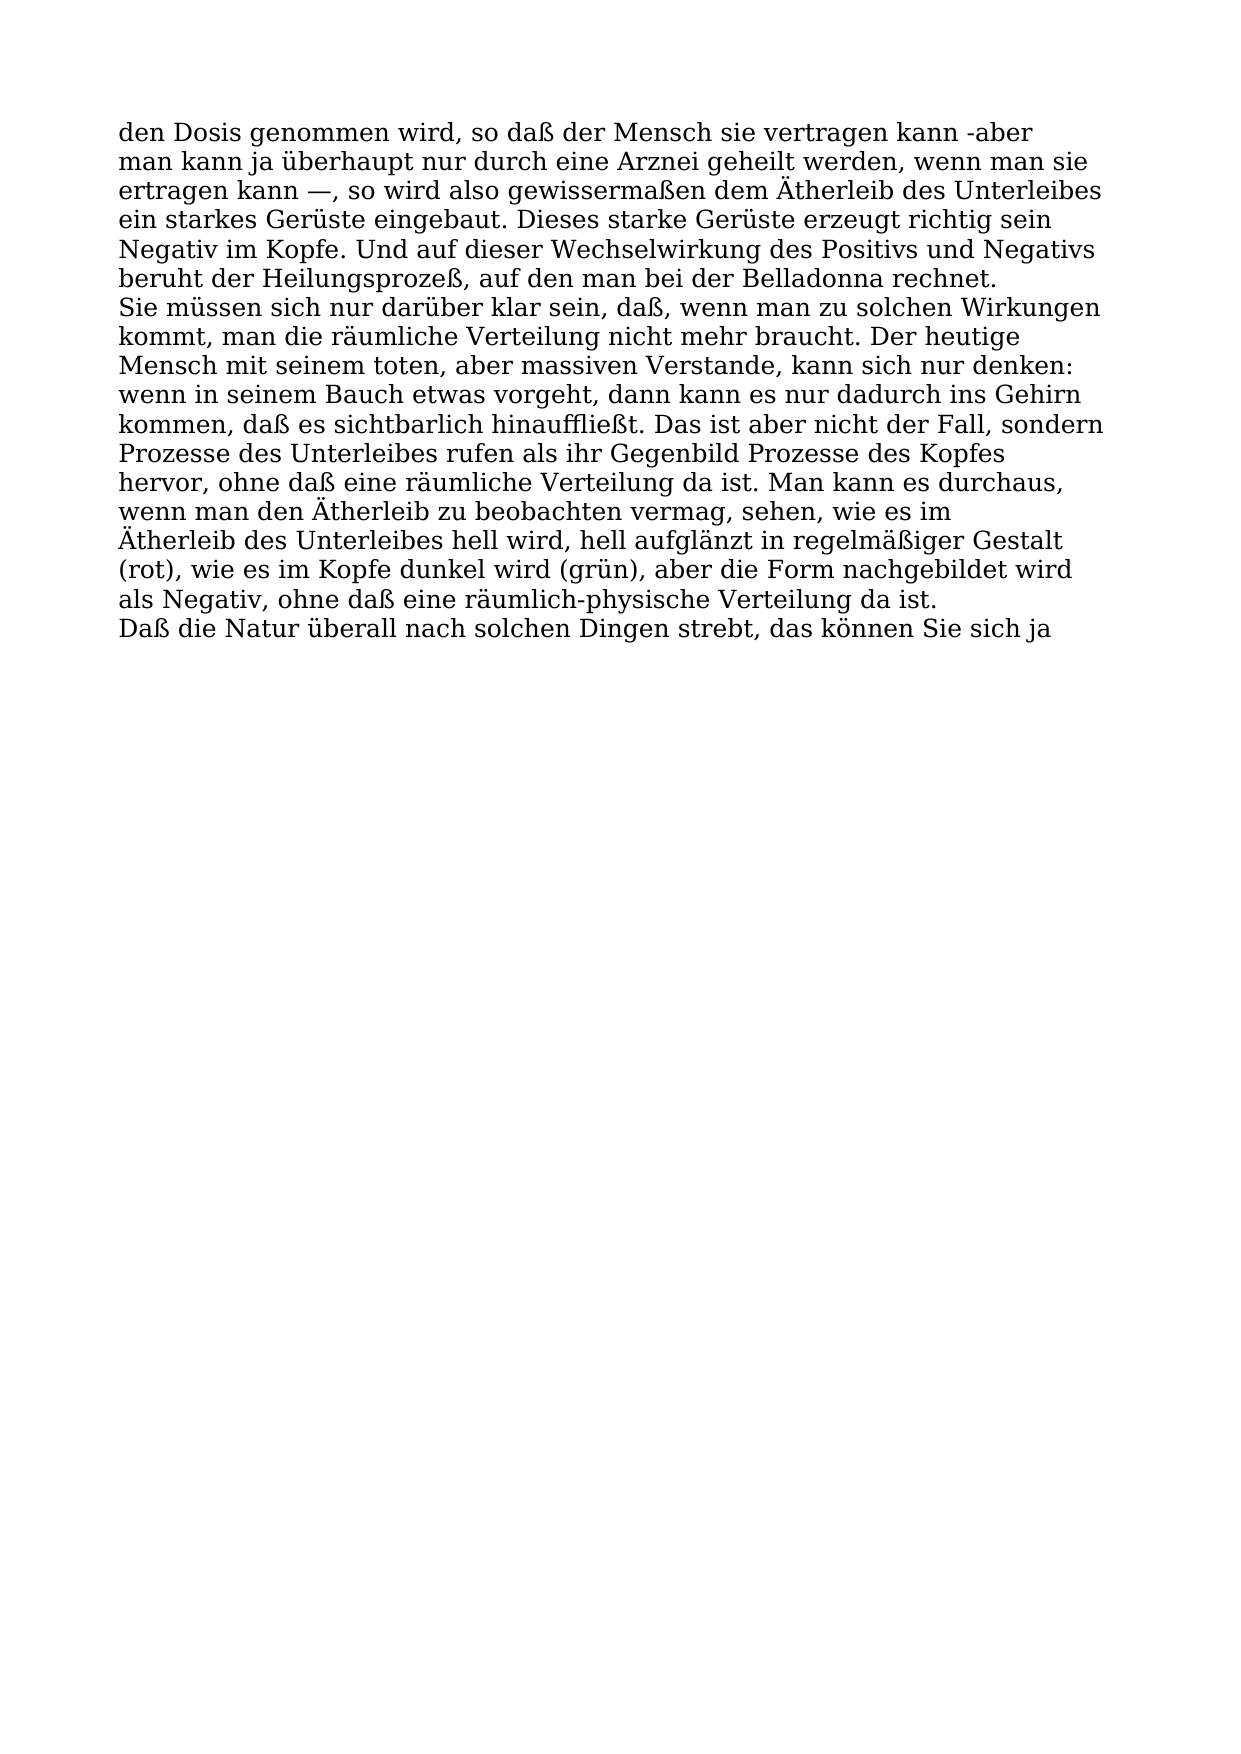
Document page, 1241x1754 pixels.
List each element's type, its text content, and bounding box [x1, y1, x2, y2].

text kommen, daß es sichtbarlich hinauffließt. Das ist aber nicht der Fall, sondern [118, 410, 1122, 439]
text Negativ im Kopfe. Und auf dieser Wechselwirkung des Positivs und Negativs [118, 235, 1122, 264]
text Ätherleib des Unterleibes hell wird, hell aufglänzt in regelmäßiger Gestalt [118, 526, 1122, 556]
text Prozesse des Unterleibes rufen als ihr Gegenbild Prozesse des Kopfes [118, 439, 1122, 468]
text wenn man den Ätherleib zu beobachten vermag, sehen, wie es im [118, 497, 1122, 526]
text als Negativ, ohne daß eine räumlich-physische Verteilung da ist. [118, 585, 1122, 614]
text man kann ja überhaupt nur durch eine Arznei geheilt werden, wenn man sie [118, 147, 1122, 176]
text hervor, ohne daß eine räumliche Verteilung da ist. Man kann es durchaus, [118, 468, 1122, 497]
text ein starkes Gerüste eingebaut. Dieses starke Gerüste erzeugt richtig sein [118, 206, 1122, 235]
text den Dosis genommen wird, so daß der Mensch sie vertragen kann -aber [118, 118, 1122, 147]
text kommt, man die räumliche Verteilung nicht mehr braucht. Der heutige [118, 322, 1122, 351]
text wenn in seinem Bauch etwas vorgeht, dann kann es nur dadurch ins Gehirn [118, 381, 1122, 410]
text Daß die Natur überall nach solchen Dingen strebt, das können Sie sich ja [118, 614, 1122, 643]
text Mensch mit seinem toten, aber massiven Verstande, kann sich nur denken: [118, 351, 1122, 381]
text (rot), wie es im Kopfe dunkel wird (grün), aber die Form nachgebildet wird [118, 556, 1122, 585]
text beruht der Heilungsprozeß, auf den man bei der Belladonna rechnet. [118, 264, 1122, 293]
text Sie müssen sich nur darüber klar sein, daß, wenn man zu solchen Wirkungen [118, 293, 1122, 322]
text ertragen kann —, so wird also gewissermaßen dem Ätherleib des Unterleibes [118, 176, 1122, 206]
